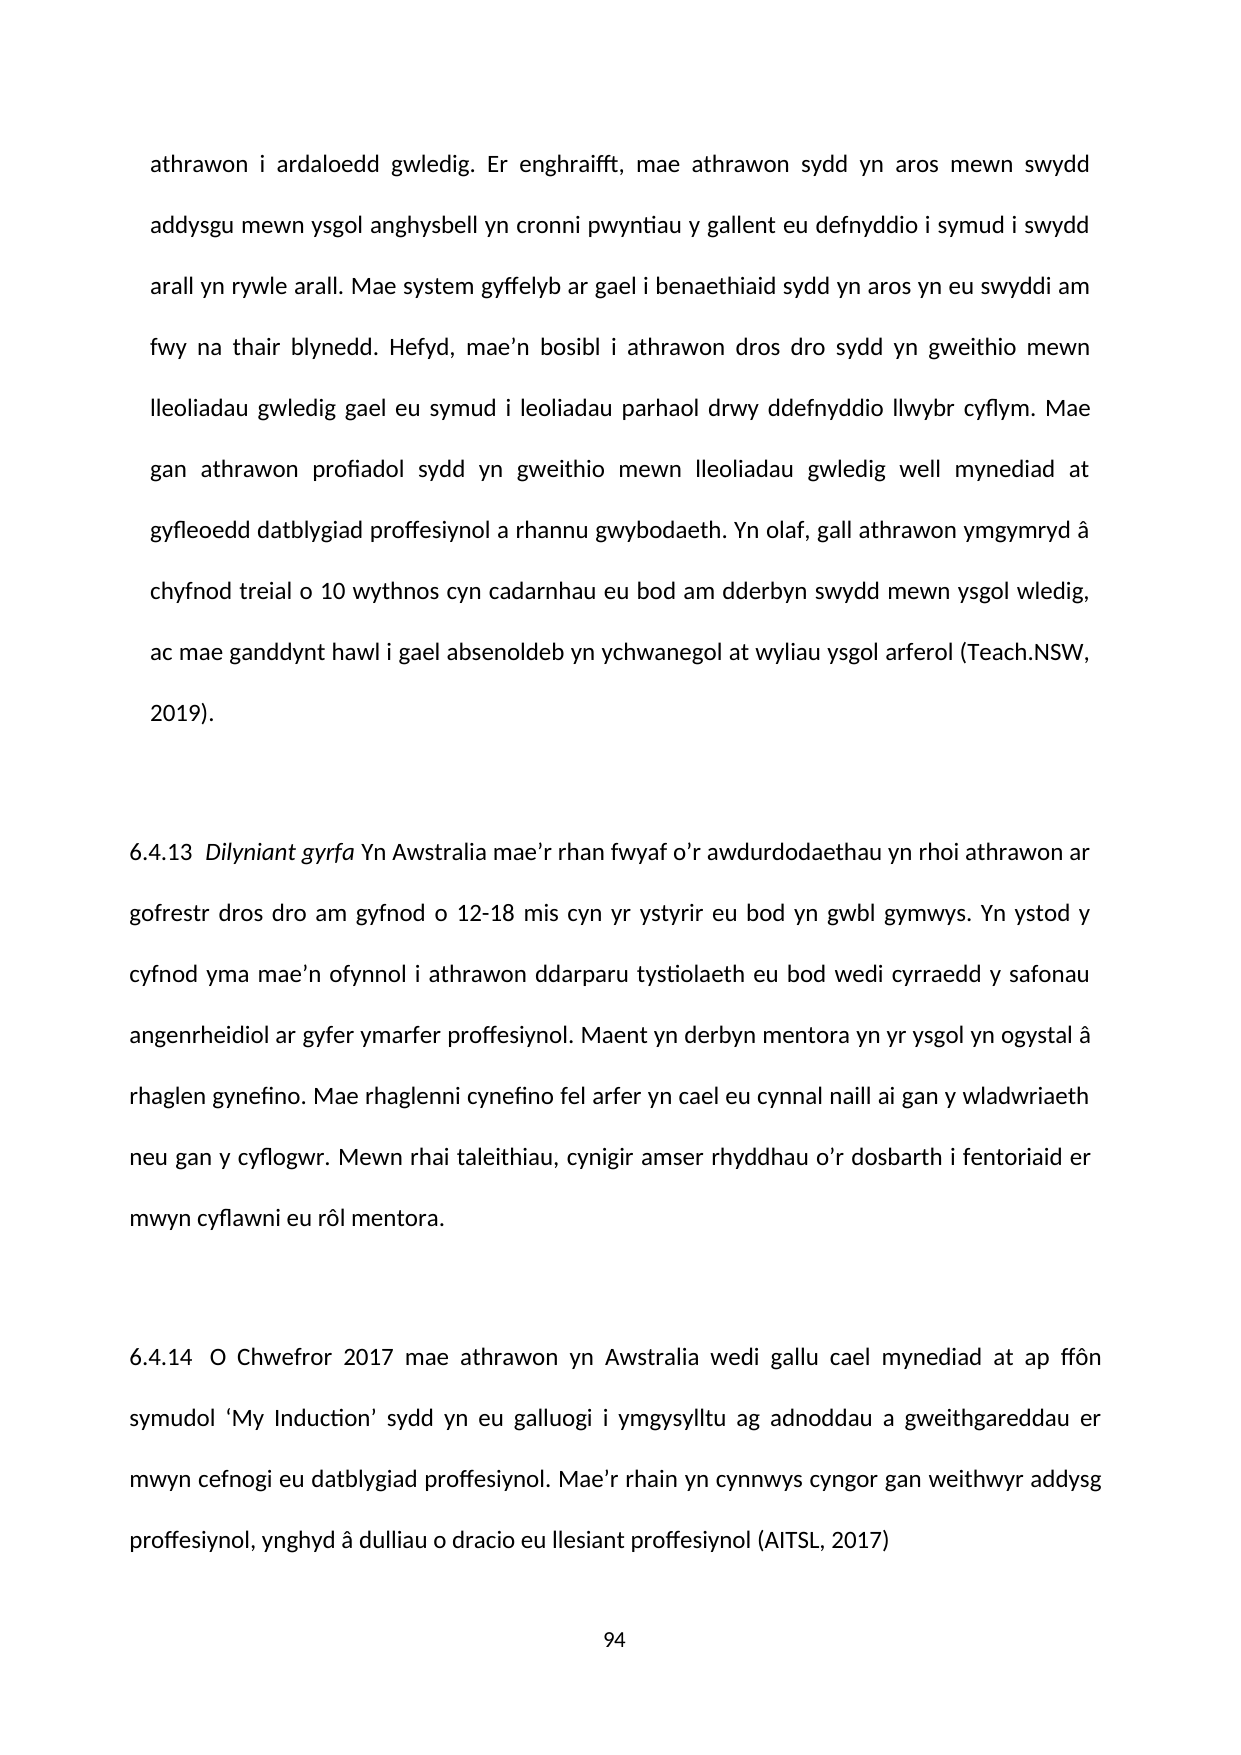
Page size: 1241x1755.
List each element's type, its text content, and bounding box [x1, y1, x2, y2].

list O Chwefror 2017 mae athrawon yn Awstralia wedi gallu cael mynediad at ap ffôn symudol ‘My Induction’ sydd yn eu galluogi i ymgysylltu ag adnoddau a gweithgareddau er mwyn cefnogi eu datblygiad proffesiynol. Mae’r rhain yn cynnwys cyngor gan weithwyr addysg proffesiynol, ynghyd â dulliau o dracio eu llesiant proffesiynol (AITSL, 2017) [129, 1341, 1103, 1555]
list Dilyniant gyrfa Yn Awstralia mae’r rhan fwyaf o’r awdurdodaethau yn rhoi athrawon ar gofrestr dros dro am gyfnod o 12-18 mis cyn yr ystyrir eu bod yn gwbl gymwys. Yn ystod y cyfnod yma mae’n ofynnol i athrawon ddarparu tystiolaeth eu bod wedi cyrraedd y safonau angenrheidiol ar gyfer ymarfer proffesiynol. Maent yn derbyn mentora yn yr ysgol yn ogystal â rhaglen gynefino. Mae rhaglenni cynefino fel arfer yn cael eu cynnal naill ai gan y wladwriaeth neu gan y cyflogwr. Mewn rhai taleithiau, cynigir amser rhyddhau o’r dosbarth i fentoriaid er mwyn cyflawni eu rôl mentora. [129, 836, 1091, 1233]
text athrawon i ardaloedd gwledig. Er enghraifft, mae athrawon sydd yn aros mewn swydd addysgu mewn ysgol anghysbell yn cronni pwyntiau y gallent eu defnyddio i symud i swydd arall yn rywle arall. Mae system gyffelyb ar gael i benaethiaid sydd yn aros yn eu swyddi am fwy na thair blynedd. Hefyd, mae’n bosibl i athrawon dros dro sydd yn gweithio mewn lleoliadau gwledig gael eu symud i leoliadau parhaol drwy ddefnyddio llwybr cyflym. Mae gan athrawon profiadol sydd yn gweithio mewn lleoliadau gwledig well mynediad at gyfleoedd datblygiad proffesiynol a rhannu gwybodaeth. Yn olaf, gall athrawon ymgymryd â chyfnod treial o 10 wythnos cyn cadarnhau eu bod am dderbyn swydd mewn ysgol wledig, ac mae ganddynt hawl i gael absenoldeb yn ychwanegol at wyliau ysgol arferol (Teach.NSW, 2019). [150, 148, 1091, 728]
